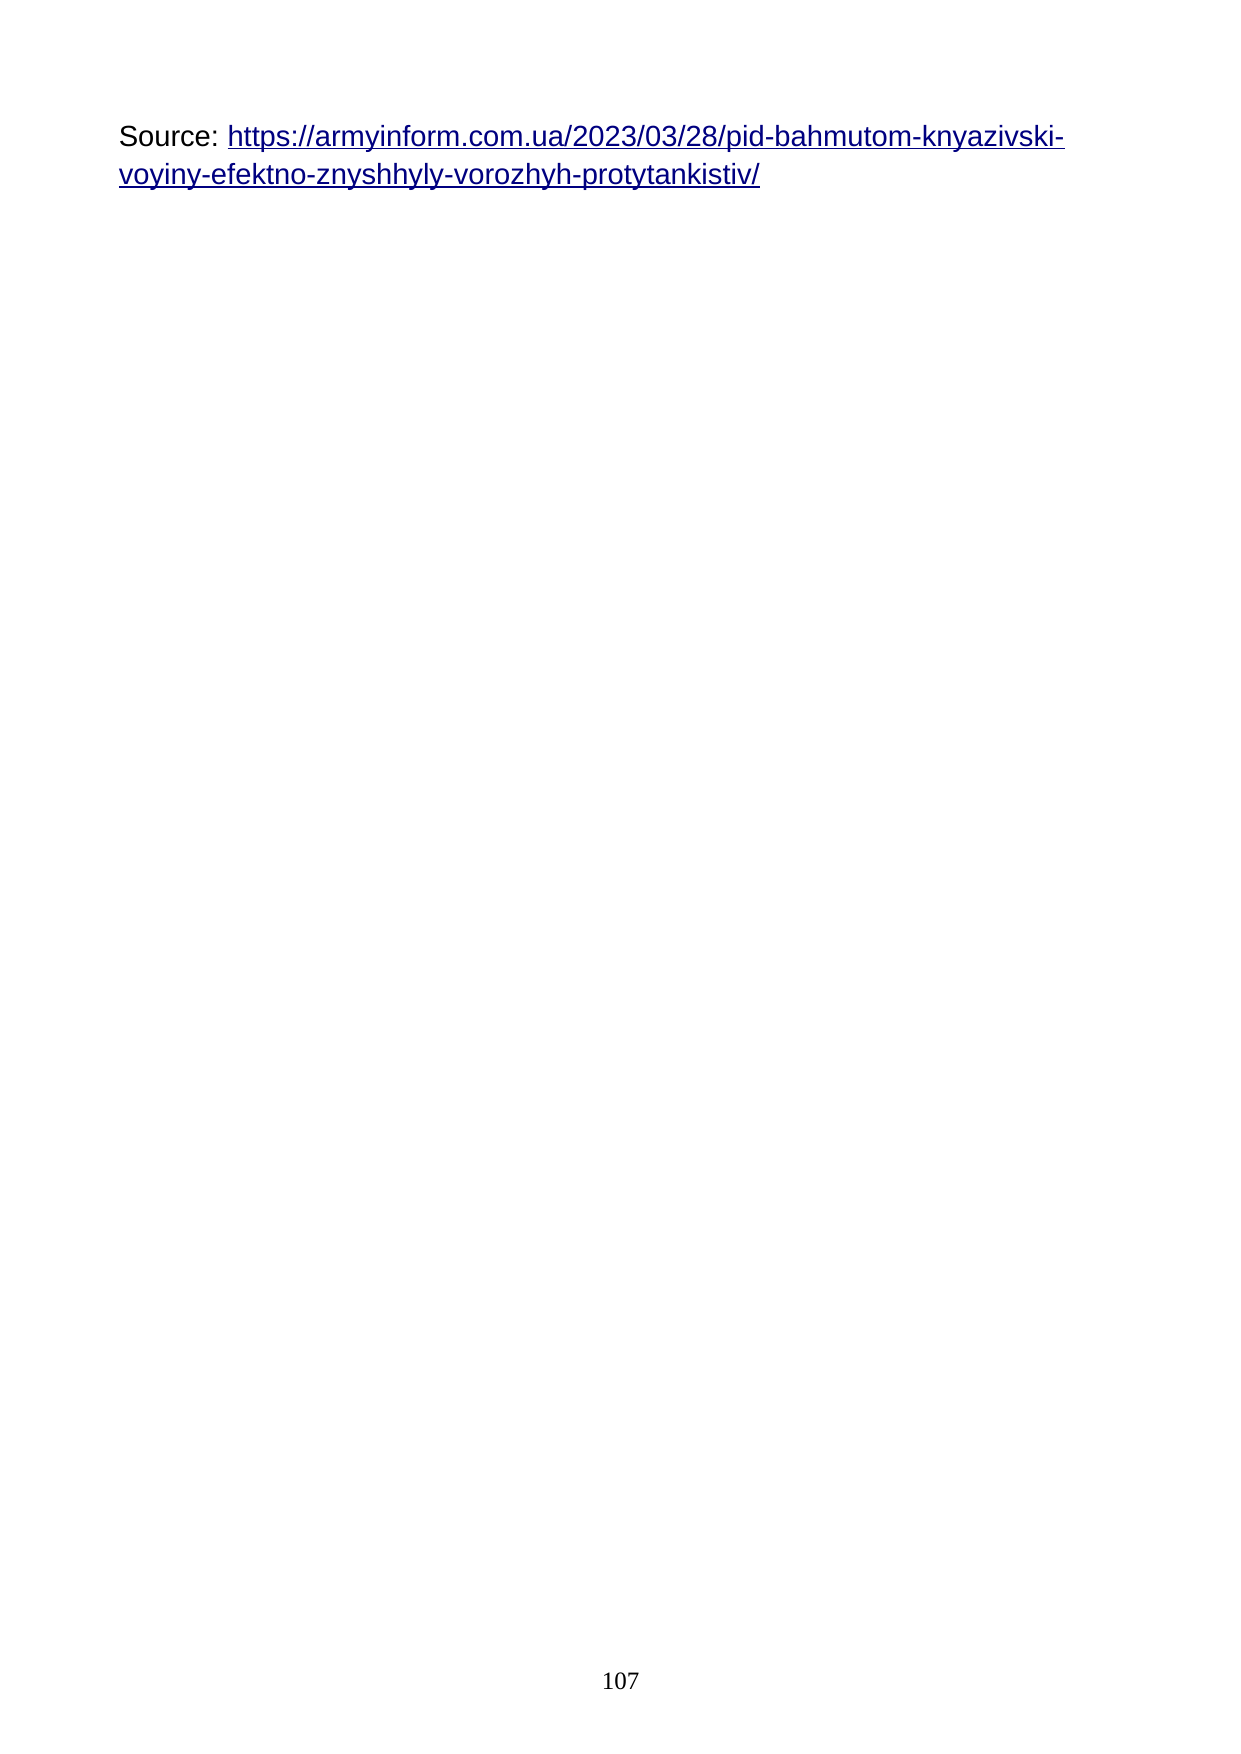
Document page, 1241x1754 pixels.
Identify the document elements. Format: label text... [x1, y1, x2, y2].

text Source: https://armyinform.com.ua/2023/03/28/pid-bahmutom-knyazivski-voyiny-efektno-znyshhyly-vorozhyh-protytankistiv/ [118, 118, 1122, 191]
